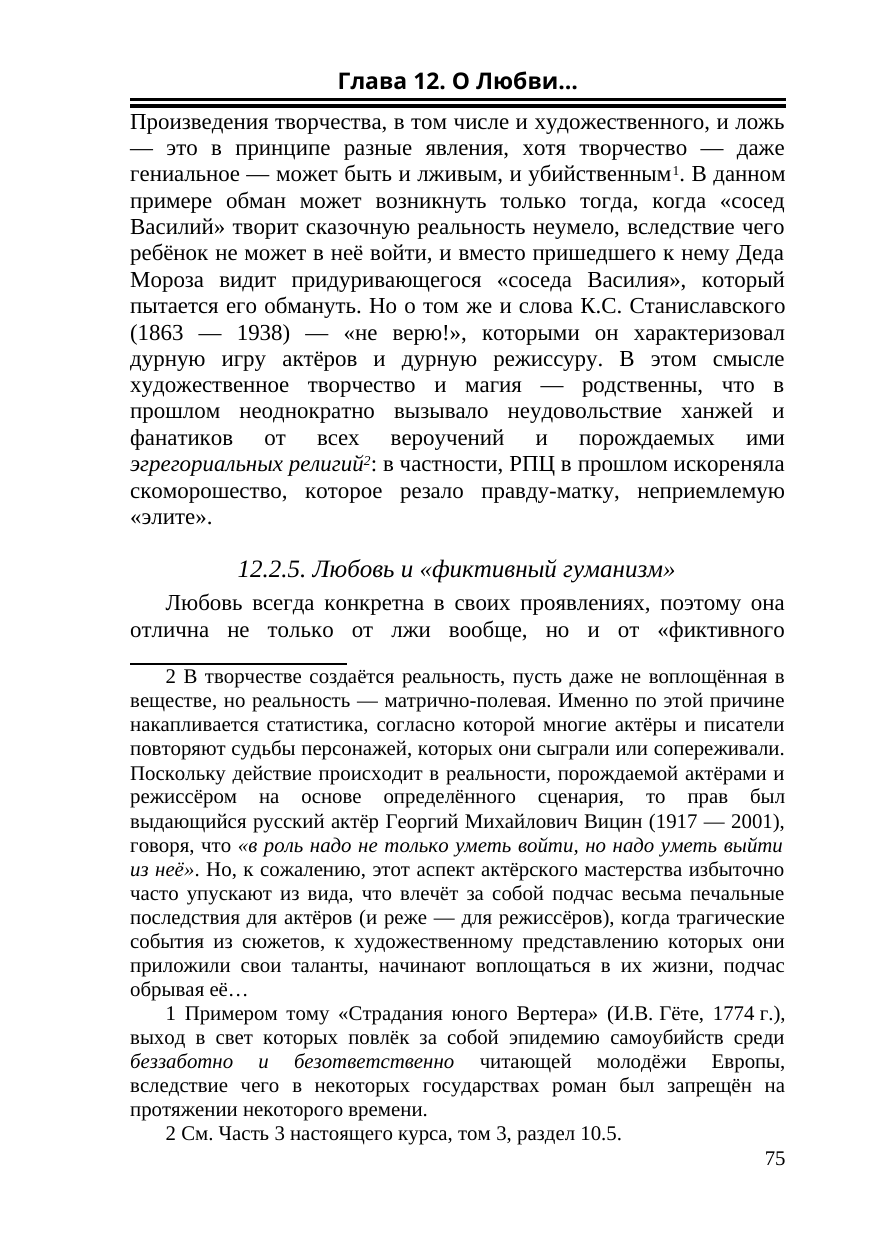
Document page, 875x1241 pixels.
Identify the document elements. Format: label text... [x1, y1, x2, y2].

subtitle 12.2.5. Любовь и «фиктивный гуманизм» [130, 554, 786, 583]
text См. Часть 3 настоящего курса, том 3, раздел 10.5. [130, 1121, 786, 1145]
text Произведения творчества, в том числе и художественного, и ложь — это в принципе разные явления, хотя творчество — даже гениальное — может быть и лживым, и убийственным. В данном примере обман может возникнуть только тогда, когда «сосед Василий» творит сказочную реальность неумело, вследствие чего ребёнок не может в неё войти, и вместо пришедшего к нему Деда Мороза видит придуривающегося «соседа Василия», который пытается его обмануть. Но о том же и слова К.С. Станиславского (1863 — 1938) — «не верю!», которыми он характеризовал дурную игру актёров и дурную режиссуру. В этом смысле художественное творчество и магия — родственны, что в прошлом неоднократно вызывало неудовольствие ханжей и фанатиков от всех вероучений и порождаемых ими эгрегориальных религий: в частности, РПЦ в прошлом искореняла скоморошество, которое резало правду-матку, неприемлемую «элите». [130, 108, 786, 529]
text В творчестве создаётся реальность, пусть даже не воплощённая в веществе, но реальность — матрично-полевая. Именно по этой причине накапливается статистика, согласно которой многие актёры и писатели повторяют судьбы персонажей, которых они сыграли или сопереживали. Поскольку действие происходит в реальности, порождаемой актёрами и режиссёром на основе определённого сценария, то прав был выдающийся русский актёр Георгий Михайлович Вицин (1917 — 2001), говоря, что «в роль надо не только уметь войти, но надо уметь выйти из неё». Но, к сожалению, этот аспект актёрского мастерства избыточно часто упускают из вида, что влечёт за собой подчас весьма печальные последствия для актёров (и реже — для режиссёров), когда трагические события из сюжетов, к художественному представлению которых они приложили свои таланты, начинают воплощаться в их жизни, подчас обрывая её… [130, 664, 786, 1001]
text Любовь всегда конкретна в своих проявлениях, поэтому она отлична не только от лжи вообще, но и от «фиктивного [130, 589, 786, 642]
text Примером тому «Страдания юного Вертера» (И.В. Гёте, 1774 г.), выход в свет которых повлёк за собой эпидемию самоубийств среди беззаботно и безответственно читающей молодёжи Европы, вследствие чего в некоторых государствах роман был запрещён на протяжении некоторого времени. [130, 1001, 786, 1121]
